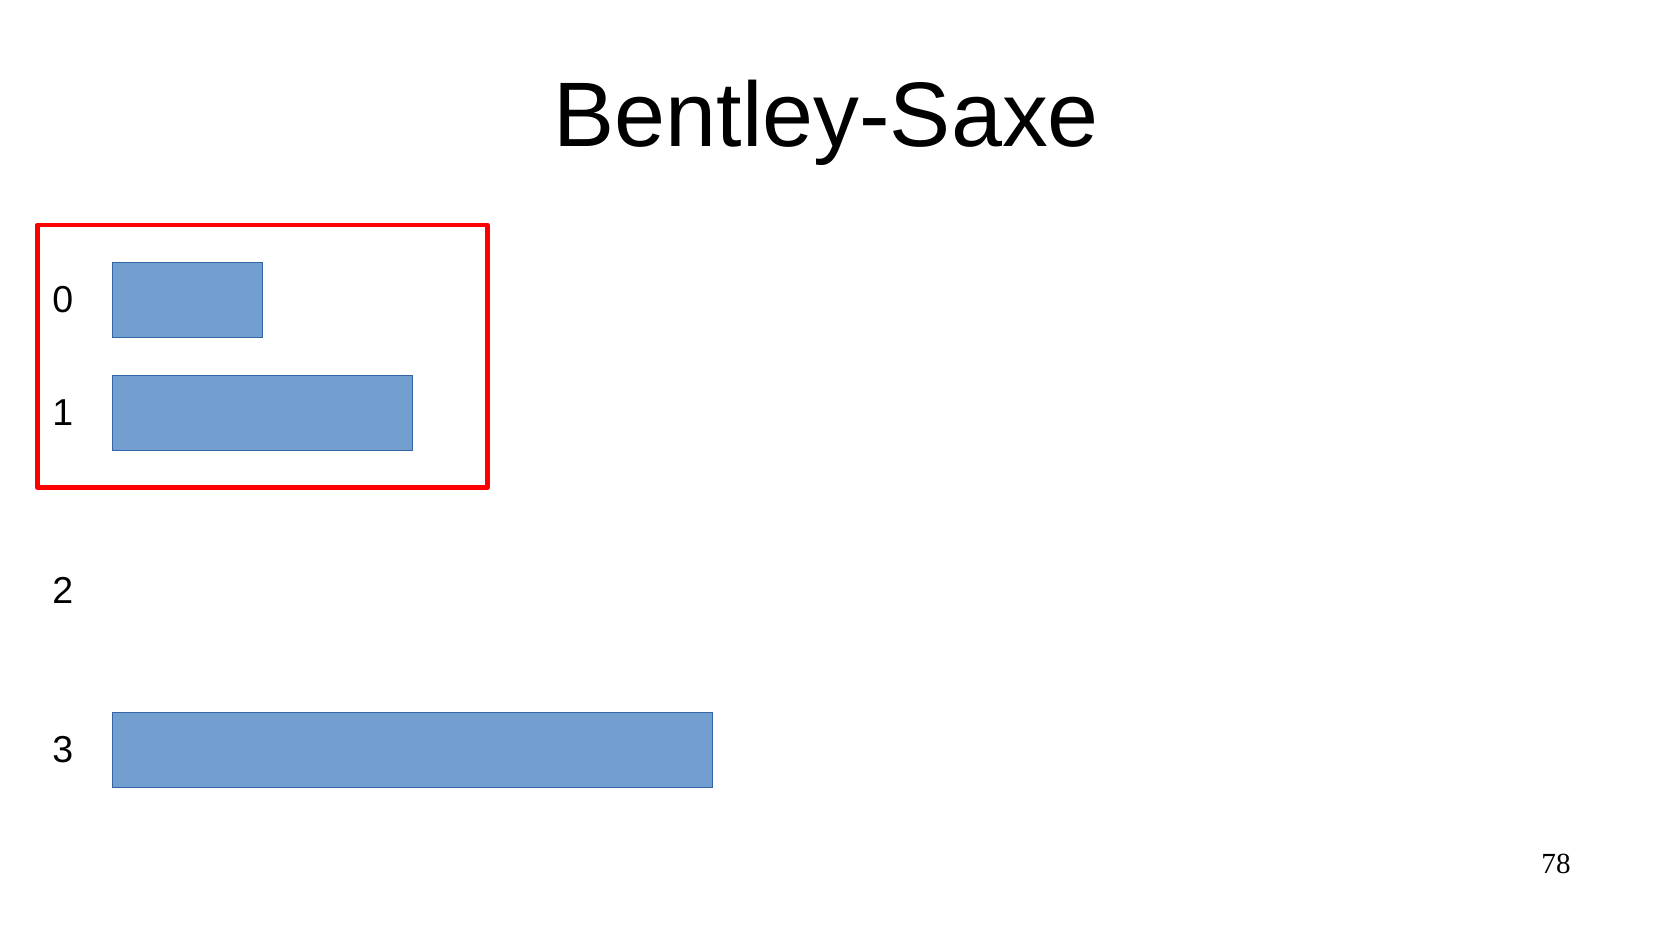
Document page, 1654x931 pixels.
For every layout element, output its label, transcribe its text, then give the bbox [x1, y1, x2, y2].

text_box [112, 712, 713, 788]
title Bentley-Saxe [82, 37, 1571, 193]
text_box 0 [40, 271, 88, 329]
text_box [112, 375, 413, 451]
text_box 2 [37, 562, 88, 620]
text_box 3 [37, 721, 88, 779]
text_box 1 [40, 384, 88, 441]
text_box [112, 262, 263, 338]
